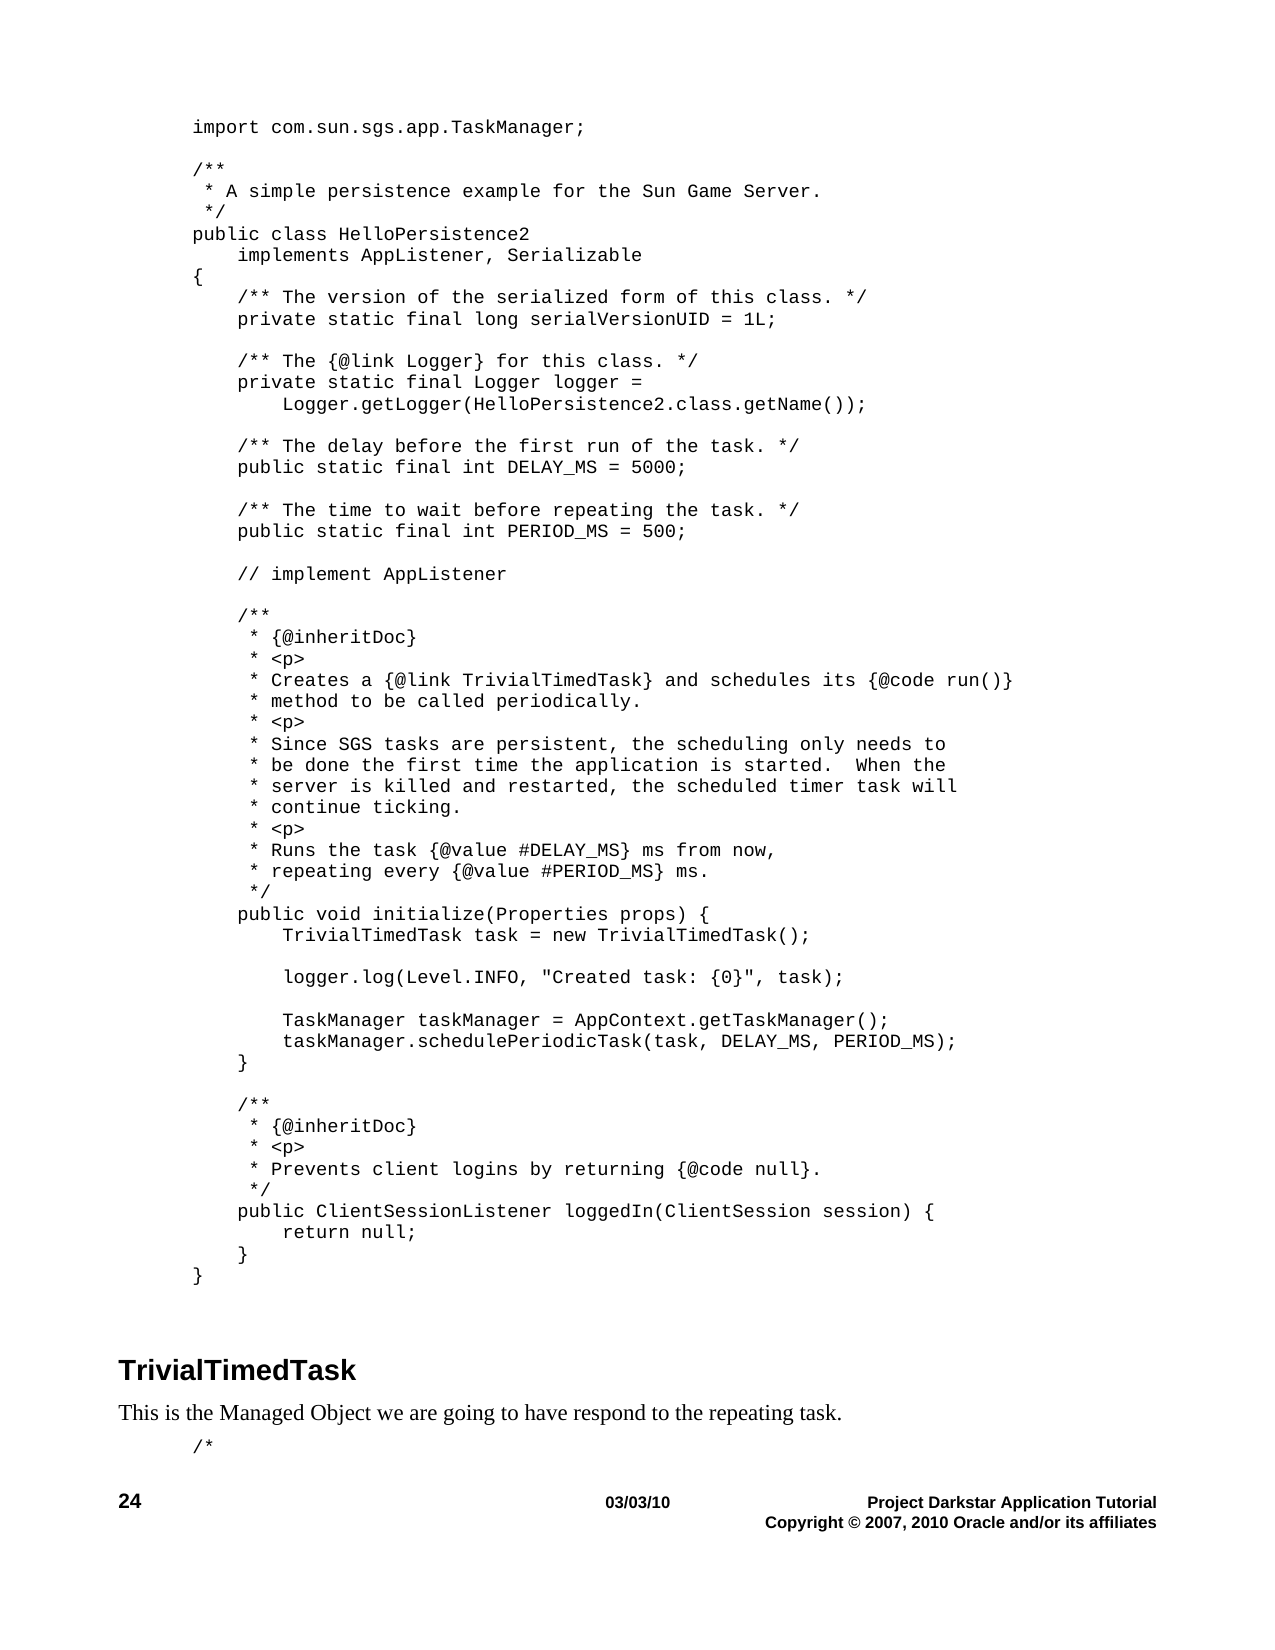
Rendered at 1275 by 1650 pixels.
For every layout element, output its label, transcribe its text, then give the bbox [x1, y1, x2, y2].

text import com.sun.sgs.app.TaskManager; /** * A simple persistence example for the Sun Game Server. */ public class HelloPersistence2 implements AppListener, Serializable { /** The version of the serialized form of this class. */ private static final long serialVersionUID = 1L; /** The {@link Logger} for this class. */ private static final Logger logger = Logger.getLogger(HelloPersistence2.class.getName()); /** The delay before the first run of the task. */ public static final int DELAY_MS = 5000; /** The time to wait before repeating the task. */ public static final int PERIOD_MS = 500; // implement AppListener /** * {@inheritDoc} * <p> * Creates a {@link TrivialTimedTask} and schedules its {@code run()} * method to be called periodically. * <p> * Since SGS tasks are persistent, the scheduling only needs to * be done the first time the application is started. When the * server is killed and restarted, the scheduled timer task will * continue ticking. * <p> * Runs the task {@value #DELAY_MS} ms from now, * repeating every {@value #PERIOD_MS} ms. */ public void initialize(Properties props) { TrivialTimedTask task = new TrivialTimedTask(); logger.log(Level.INFO, "Created task: {0}", task); TaskManager taskManager = AppContext.getTaskManager(); taskManager.schedulePeriodicTask(task, DELAY_MS, PERIOD_MS); } /** * {@inheritDoc} * <p> * Prevents client logins by returning {@code null}. */ public ClientSessionListener loggedIn(ClientSession session) { return null; } } [192, 118, 1098, 1308]
subtitle TrivialTimedTask [118, 1354, 1157, 1387]
text This is the Managed Object we are going to have respond to the repeating task. [118, 1399, 1157, 1425]
text /* [192, 1437, 1098, 1459]
